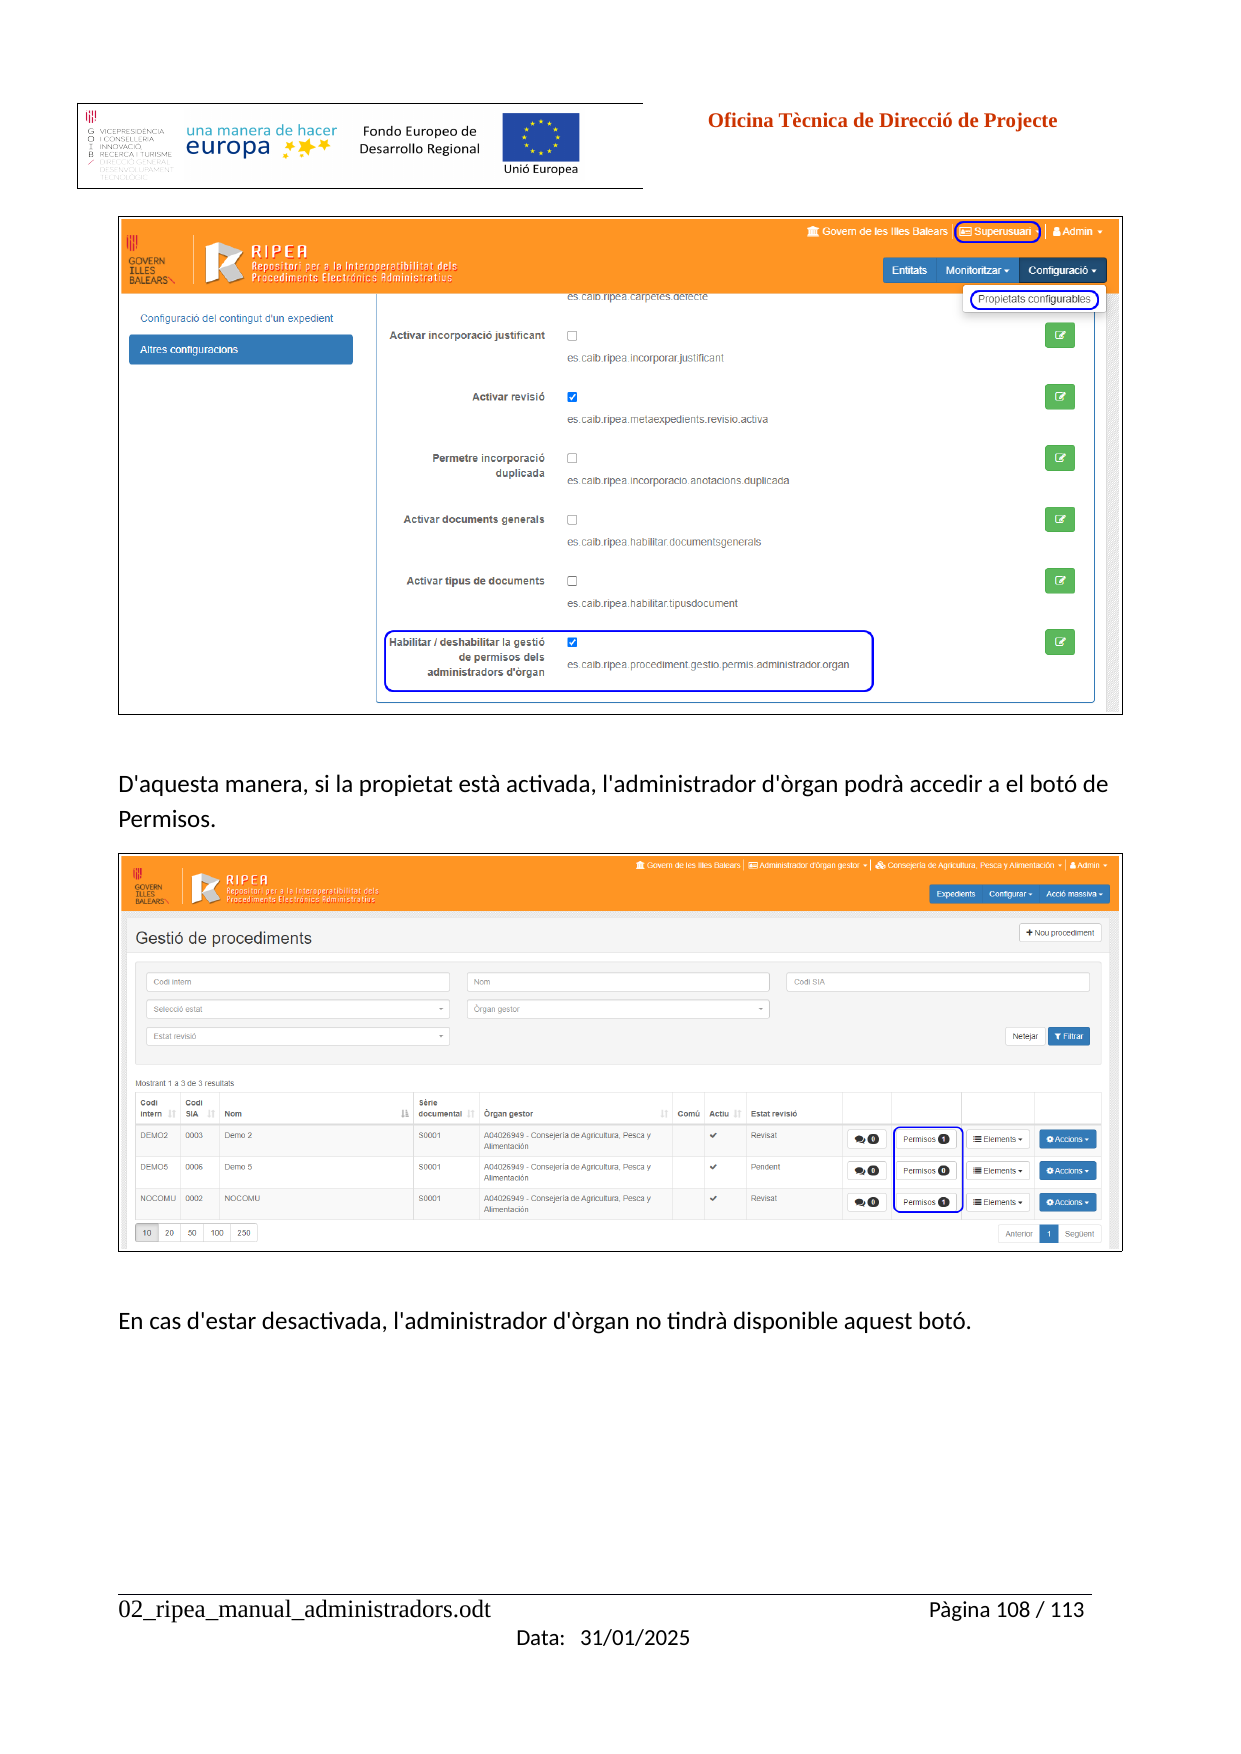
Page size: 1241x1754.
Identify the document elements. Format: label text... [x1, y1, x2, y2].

picture [121, 219, 1119, 712]
picture [121, 856, 1119, 1249]
text En cas d'estar desactivada, l'administrador d'òrgan no tindrà disponible aquest botó. [118, 1305, 1122, 1336]
picture [82, 108, 178, 182]
picture [184, 108, 585, 182]
text D'aquesta manera, si la propietat està activada, l'administrador d'òrgan podrà accedir a el botó de Permisos. [118, 769, 1122, 834]
